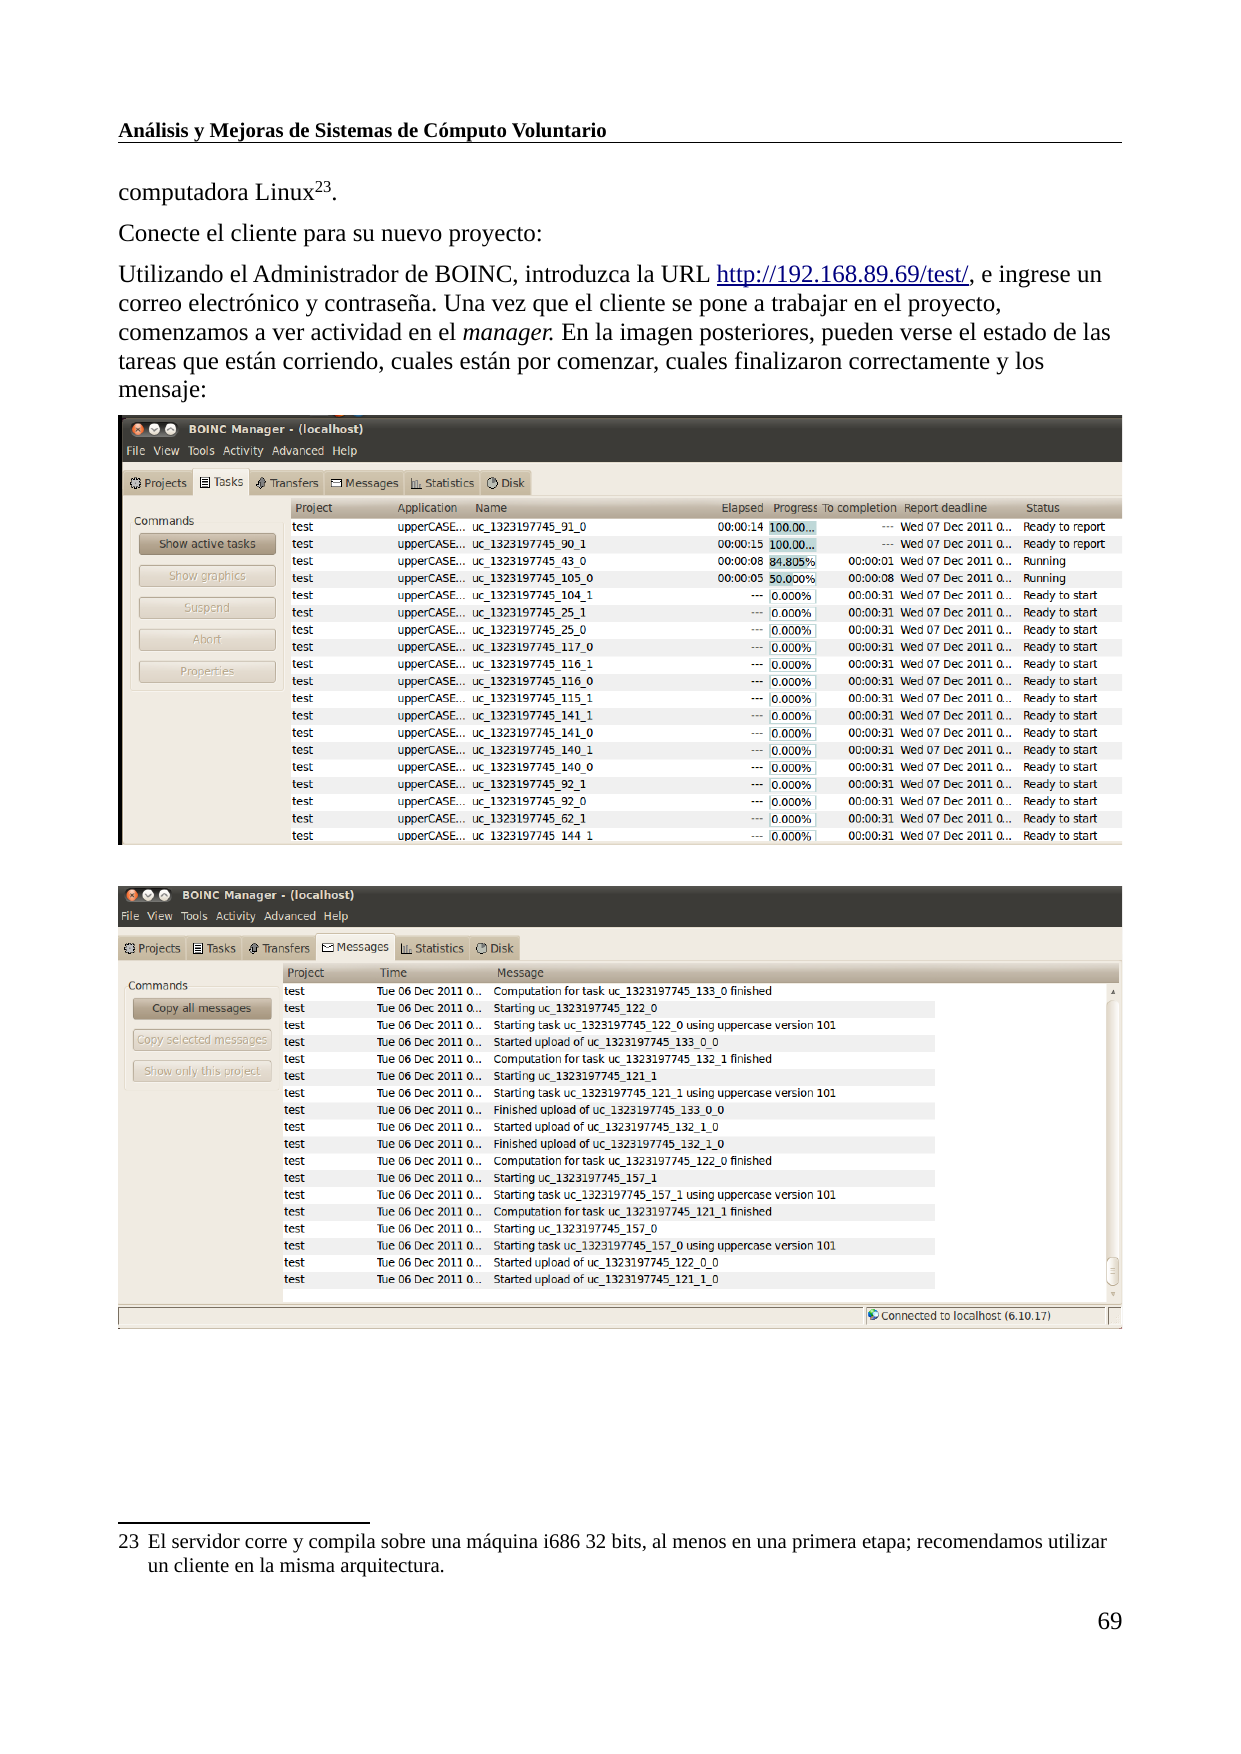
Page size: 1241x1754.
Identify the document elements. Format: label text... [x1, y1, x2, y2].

text computadora Linux. [118, 177, 1122, 206]
text Conecte el cliente para su nuevo proyecto: [118, 218, 1122, 247]
text El servidor corre y compila sobre una máquina i686 32 bits, al menos en una primera etapa; recomendamos utilizar un cliente en la misma arquitectura. [118, 1529, 1122, 1577]
picture [118, 886, 1123, 1329]
picture [118, 415, 1123, 845]
text Utilizando el Administrador de BOINC, introduzca la URL http://192.168.89.69/test/, e ingrese un correo electrónico y contraseña. Una vez que el cliente se pone a trabajar en el proyecto, comenzamos a ver actividad en el manager. En la imagen posteriores, pueden verse el estado de las tareas que están corriendo, cuales están por comenzar, cuales finalizaron correctamente y los mensaje: [118, 259, 1122, 403]
